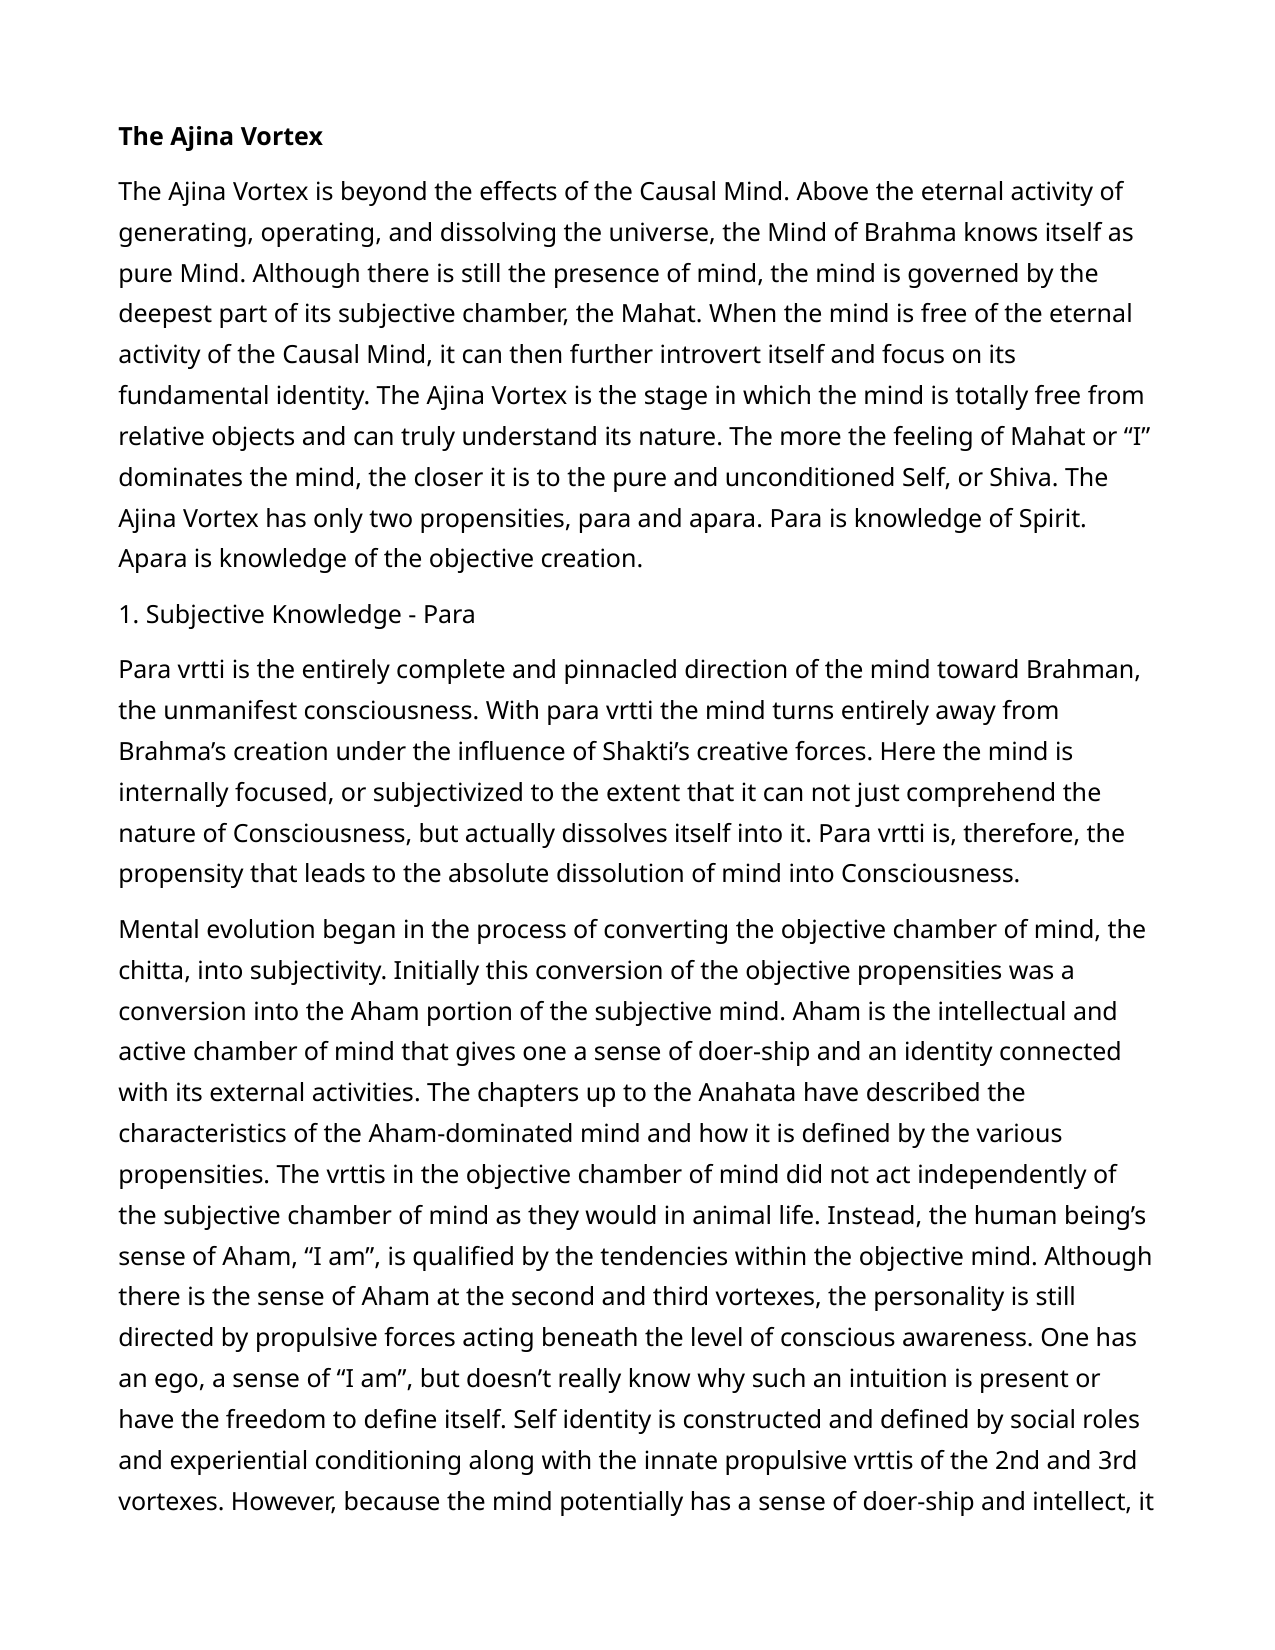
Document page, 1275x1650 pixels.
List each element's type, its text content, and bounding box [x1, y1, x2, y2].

text The Ajina Vortex is beyond the effects of the Causal Mind. Above the eternal activity of generating, operating, and dissolving the universe, the Mind of Brahma knows itself as pure Mind. Although there is still the presence of mind, the mind is governed by the deepest part of its subjective chamber, the Mahat. When the mind is free of the eternal activity of the Causal Mind, it can then further introvert itself and focus on its fundamental identity. The Ajina Vortex is the stage in which the mind is totally free from relative objects and can truly understand its nature. The more the feeling of Mahat or “I” dominates the mind, the closer it is to the pure and unconditioned Self, or Shiva. The Ajina Vortex has only two propensities, para and apara. Para is knowledge of Spirit. Apara is knowledge of the objective creation. [118, 173, 1157, 575]
text The Ajina Vortex [118, 118, 1157, 152]
text Mental evolution began in the process of converting the objective chamber of mind, the chitta, into subjectivity. Initially this conversion of the objective propensities was a conversion into the Aham portion of the subjective mind. Aham is the intellectual and active chamber of mind that gives one a sense of doer-ship and an identity connected with its external activities. The chapters up to the Anahata have described the characteristics of the Aham-dominated mind and how it is defined by the various propensities. The vrttis in the objective chamber of mind did not act independently of the subjective chamber of mind as they would in animal life. Instead, the human being’s sense of Aham, “I am”, is qualified by the tendencies within the objective mind. Although there is the sense of Aham at the second and third vortexes, the personality is still directed by propulsive forces acting beneath the level of conscious awareness. One has an ego, a sense of “I am”, but doesn’t really know why such an intuition is present or have the freedom to define itself. Self identity is constructed and defined by social roles and experiential conditioning along with the innate propulsive vrttis of the 2nd and 3rd vortexes. However, because the mind potentially has a sense of doer-ship and intellect, it [118, 911, 1157, 1517]
text 1. Subjective Knowledge - Para [118, 596, 1157, 631]
text Para vrtti is the entirely complete and pinnacled direction of the mind toward Brahman, the unmanifest consciousness. With para vrtti the mind turns entirely away from Brahma’s creation under the influence of Shakti’s creative forces. Here the mind is internally focused, or subjectivized to the extent that it can not just comprehend the nature of Consciousness, but actually dissolves itself into it. Para vrtti is, therefore, the propensity that leads to the absolute dissolution of mind into Consciousness. [118, 652, 1157, 890]
